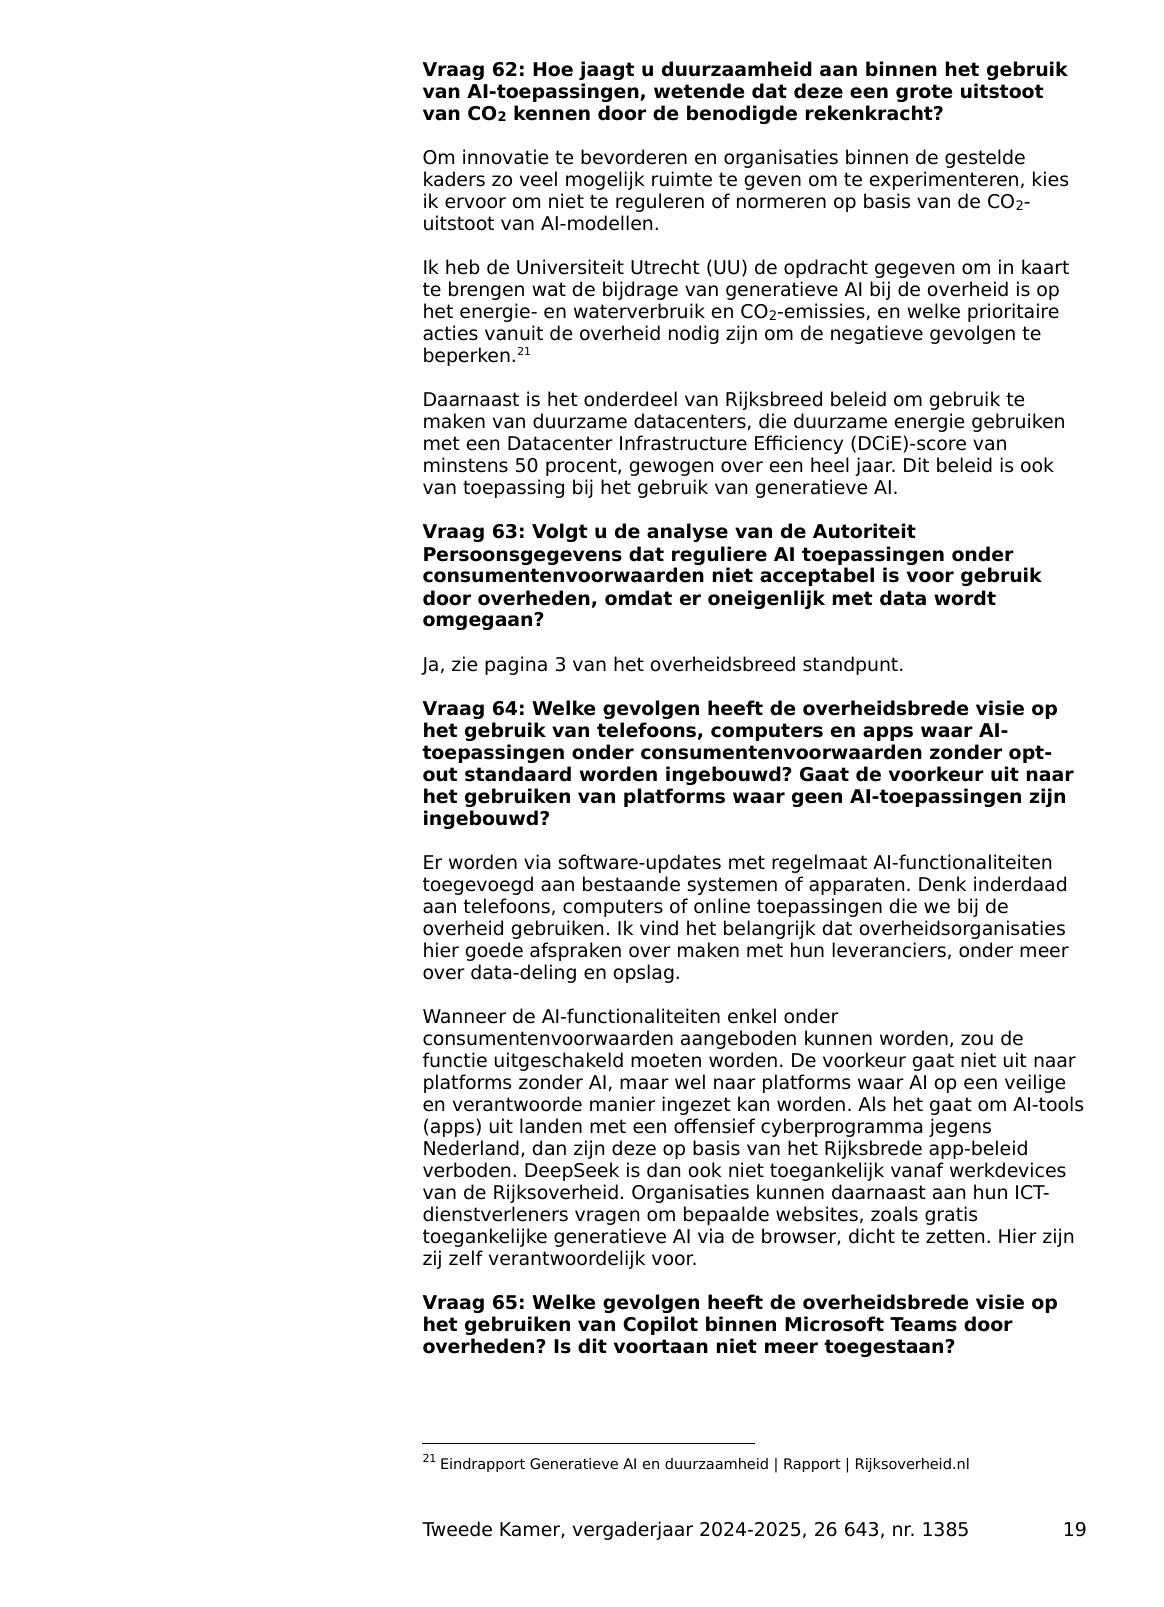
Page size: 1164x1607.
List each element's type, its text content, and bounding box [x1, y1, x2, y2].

text Vraag 65: Welke gevolgen heeft de overheidsbrede visie op het gebruiken van Copilot binnen Microsoft Teams door overheden? Is dit voortaan niet meer toegestaan? [422, 1292, 1087, 1358]
text Ja, zie pagina 3 van het overheidsbreed standpunt. [422, 653, 1087, 676]
text Om innovatie te bevorderen en organisaties binnen de gestelde kaders zo veel mogelijk ruimte te geven om te experimenteren, kies ik ervoor om niet te reguleren of normeren op basis van de CO2-uitstoot van AI-modellen. [422, 147, 1087, 235]
text Vraag 63: Volgt u de analyse van de Autoriteit Persoonsgegevens dat reguliere AI toepassingen onder consumentenvoorwaarden niet acceptabel is voor gebruik door overheden, omdat er oneigenlijk met data wordt omgegaan? [422, 521, 1087, 631]
text Er worden via software-updates met regelmaat AI-functionaliteiten toegevoegd aan bestaande systemen of apparaten. Denk inderdaad aan telefoons, computers of online toepassingen die we bij de overheid gebruiken. Ik vind het belangrijk dat overheidsorganisaties hier goede afspraken over maken met hun leveranciers, onder meer over data-deling en opslag. [422, 852, 1087, 984]
text Vraag 62: Hoe jaagt u duurzaamheid aan binnen het gebruik van AI-toepassingen, wetende dat deze een grote uitstoot van CO2 kennen door de benodigde rekenkracht? [422, 59, 1087, 125]
text Wanneer de AI-functionaliteiten enkel onder consumentenvoorwaarden aangeboden kunnen worden, zou de functie uitgeschakeld moeten worden. De voorkeur gaat niet uit naar platforms zonder AI, maar wel naar platforms waar AI op een veilige en verantwoorde manier ingezet kan worden. Als het gaat om AI-tools (apps) uit landen met een offensief cyberprogramma jegens Nederland, dan zijn deze op basis van het Rijksbrede app-beleid verboden. DeepSeek is dan ook niet toegankelijk vanaf werkdevices van de Rijksoverheid. Organisaties kunnen daarnaast aan hun ICT-dienstverleners vragen om bepaalde websites, zoals gratis toegankelijke generatieve AI via de browser, dicht te zetten. Hier zijn zij zelf verantwoordelijk voor. [422, 1006, 1087, 1269]
text Vraag 64: Welke gevolgen heeft de overheidsbrede visie op het gebruik van telefoons, computers en apps waar AI-toepassingen onder consumentenvoorwaarden zonder opt-out standaard worden ingebouwd? Gaat de voorkeur uit naar het gebruiken van platforms waar geen AI-toepassingen zijn ingebouwd? [422, 698, 1087, 829]
text Eindrapport Generatieve AI en duurzaamheid | Rapport | Rijksoverheid.nl [422, 1452, 1087, 1474]
text Daarnaast is het onderdeel van Rijksbreed beleid om gebruik te maken van duurzame datacenters, die duurzame energie gebruiken met een Datacenter Infrastructure Efficiency (DCiE)-score van minstens 50 procent, gewogen over een heel jaar. Dit beleid is ook van toepassing bij het gebruik van generatieve AI. [422, 389, 1087, 499]
text Ik heb de Universiteit Utrecht (UU) de opdracht gegeven om in kaart te brengen wat de bijdrage van generatieve AI bij de overheid is op het energie- en waterverbruik en CO2-emissies, en welke prioritaire acties vanuit de overheid nodig zijn om de negatieve gevolgen te beperken. [422, 257, 1087, 367]
